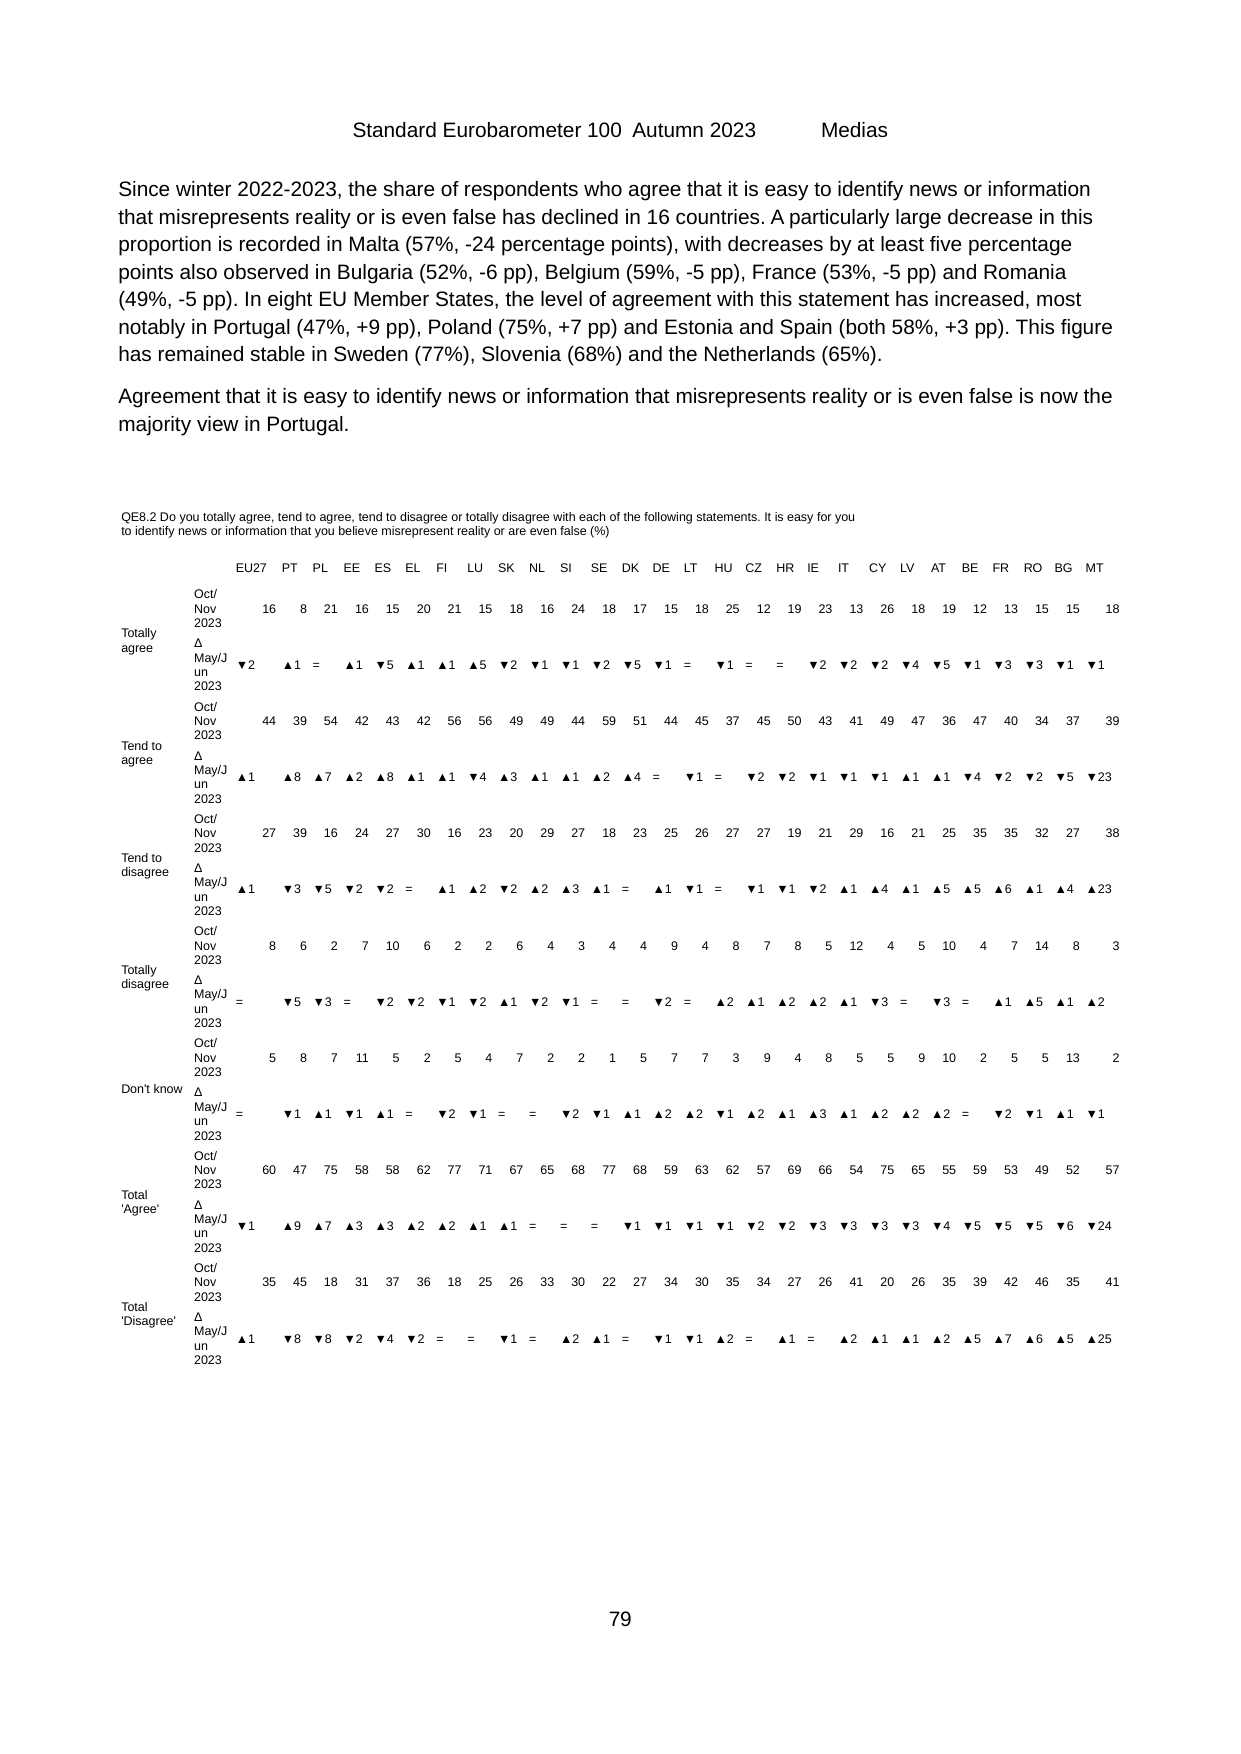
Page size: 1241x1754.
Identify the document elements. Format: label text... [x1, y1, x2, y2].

table_cell ▲1 [990, 970, 1021, 1033]
table_cell ▼1 [650, 1307, 681, 1370]
table_cell ▲7 [310, 1195, 340, 1258]
table_cell ▼1 [1083, 633, 1122, 696]
table_cell IE [804, 552, 835, 584]
table_cell PL [310, 552, 340, 584]
table_cell 35 [928, 1258, 959, 1307]
table_cell ▼1 [711, 1195, 742, 1258]
table_cell 60 [233, 1146, 279, 1194]
table_cell = [557, 1195, 588, 1258]
table_cell ▼2 [990, 1082, 1021, 1146]
table_cell ▲1 [1051, 970, 1082, 1033]
table_cell ▲1 [588, 858, 619, 921]
table_cell 29 [526, 809, 557, 858]
table_cell = [650, 745, 681, 809]
table_cell ▼1 [711, 633, 742, 696]
table_cell ▼1 [742, 858, 773, 921]
table_cell 42 [990, 1258, 1021, 1307]
table_cell NL [526, 552, 557, 584]
table_cell Oct/Nov 2023 [191, 584, 233, 633]
table_cell Oct/Nov 2023 [191, 1033, 233, 1082]
table_cell 12 [835, 921, 866, 970]
table_cell 27 [619, 1258, 649, 1307]
table_header [1083, 496, 1122, 552]
table_cell ▲2 [433, 1195, 464, 1258]
table_cell 69 [773, 1146, 804, 1194]
table_cell Oct/Nov 2023 [191, 921, 233, 970]
table_cell = [742, 1307, 773, 1370]
table_cell ▼2 [1021, 745, 1051, 809]
table_cell SK [495, 552, 526, 584]
table_cell ▼24 [1083, 1195, 1122, 1258]
table_cell SI [557, 552, 588, 584]
table_cell 26 [897, 1258, 928, 1307]
table_cell ▼1 [681, 1307, 711, 1370]
table_cell ▲1 [433, 633, 464, 696]
table_cell 5 [619, 1033, 649, 1082]
table_cell ▼1 [711, 1082, 742, 1146]
table_cell Don't know [118, 1033, 191, 1146]
table_header [1051, 496, 1082, 552]
table_cell 7 [310, 1033, 340, 1082]
table_cell ▲25 [1083, 1307, 1122, 1370]
table_cell ▼8 [279, 1307, 309, 1370]
table_cell 5 [371, 1033, 402, 1082]
table_cell 39 [279, 696, 309, 745]
table_cell 31 [340, 1258, 371, 1307]
table_cell 2 [464, 921, 495, 970]
table_cell ▼1 [557, 633, 588, 696]
table_cell 26 [495, 1258, 526, 1307]
table_cell 7 [681, 1033, 711, 1082]
table_cell ▼2 [588, 633, 619, 696]
table_cell ▲2 [557, 1307, 588, 1370]
table_cell ▲1 [233, 858, 279, 921]
table_header [928, 496, 959, 552]
table_cell 36 [928, 696, 959, 745]
table_cell 51 [619, 696, 649, 745]
table_cell ▲2 [773, 970, 804, 1033]
table_cell ▼5 [928, 633, 959, 696]
table_cell 13 [835, 584, 866, 633]
table_cell ▲2 [897, 1082, 928, 1146]
table_cell 43 [371, 696, 402, 745]
table_cell ▲2 [928, 1307, 959, 1370]
table_cell = [804, 1307, 835, 1370]
table_cell ▼2 [340, 1307, 371, 1370]
table_cell 7 [495, 1033, 526, 1082]
table_cell 33 [526, 1258, 557, 1307]
table_cell ▼5 [1021, 1195, 1051, 1258]
table_cell 18 [433, 1258, 464, 1307]
table_cell BG [1051, 552, 1082, 584]
table_cell ▲1 [866, 1307, 897, 1370]
table_cell 66 [804, 1146, 835, 1194]
table_cell 4 [464, 1033, 495, 1082]
text Agreement that it is easy to identify news or information that misrepresents reality or is even false is now the majority view in Portugal. [118, 384, 1122, 436]
table_cell 49 [526, 696, 557, 745]
table_cell 12 [959, 584, 989, 633]
table_cell 34 [650, 1258, 681, 1307]
table_cell 47 [897, 696, 928, 745]
table_cell ▲1 [279, 633, 309, 696]
table_header [990, 496, 1021, 552]
table_cell 18 [588, 809, 619, 858]
table_cell 18 [588, 584, 619, 633]
table_cell ▼1 [650, 1195, 681, 1258]
table_cell ▲1 [773, 1082, 804, 1146]
table_cell SE [588, 552, 619, 584]
table_cell 7 [650, 1033, 681, 1082]
table_cell ▼3 [897, 1195, 928, 1258]
table_cell 7 [340, 921, 371, 970]
table_cell ▲1 [233, 745, 279, 809]
table_cell 9 [650, 921, 681, 970]
table_cell ▲1 [233, 1307, 279, 1370]
table_cell ▼2 [402, 1307, 433, 1370]
table_cell 16 [310, 809, 340, 858]
table_cell 52 [1051, 1146, 1082, 1194]
table_cell ▼2 [990, 745, 1021, 809]
table_cell = [773, 633, 804, 696]
table_cell 56 [464, 696, 495, 745]
table_cell = [495, 1082, 526, 1146]
table_cell Δ May/Jun 2023 [191, 970, 233, 1033]
table_cell Oct/Nov 2023 [191, 1258, 233, 1307]
table_cell 8 [804, 1033, 835, 1082]
table_cell 4 [681, 921, 711, 970]
text Since winter 2022-2023, the share of respondents who agree that it is easy to identify news or information that misrepresents reality or is even false has declined in 16 countries. A particularly large decrease in this proportion is recorded in Malta (57%, -24 percentage points), with decreases by at least five percentage points also observed in Bulgaria (52%, -6 pp), Belgium (59%, -5 pp), France (53%, -5 pp) and Romania (49%, -5 pp). In eight EU Member States, the level of agreement with this statement has increased, most notably in Portugal (47%, +9 pp), Poland (75%, +7 pp) and Estonia and Spain (both 58%, +3 pp). This figure has remained stable in Sweden (77%), Slovenia (68%) and the Netherlands (65%). [118, 177, 1122, 366]
table_cell 40 [990, 696, 1021, 745]
table_cell = [526, 1307, 557, 1370]
table_cell 9 [897, 1033, 928, 1082]
table_cell = [959, 970, 989, 1033]
table_cell 49 [866, 696, 897, 745]
table_cell ▼2 [650, 970, 681, 1033]
table_cell ▼8 [310, 1307, 340, 1370]
table_cell = [402, 1082, 433, 1146]
table_cell 42 [340, 696, 371, 745]
table_cell ▲5 [1051, 1307, 1082, 1370]
table_cell 15 [1021, 584, 1051, 633]
table_cell ▼2 [773, 745, 804, 809]
table_cell ▲2 [588, 745, 619, 809]
table_cell ▼5 [990, 1195, 1021, 1258]
table_cell ▼5 [959, 1195, 989, 1258]
table_header [959, 496, 989, 552]
table_cell 25 [650, 809, 681, 858]
table_cell ▼3 [1021, 633, 1051, 696]
table_cell 23 [804, 584, 835, 633]
table_cell ▼1 [959, 633, 989, 696]
table_cell ▼4 [928, 1195, 959, 1258]
table_cell 59 [959, 1146, 989, 1194]
table_cell ▲1 [433, 745, 464, 809]
table_cell 16 [233, 584, 279, 633]
table_cell 37 [371, 1258, 402, 1307]
table_cell 11 [340, 1033, 371, 1082]
table_cell 8 [279, 1033, 309, 1082]
table_cell ▼2 [340, 858, 371, 921]
table_cell Δ May/Jun 2023 [191, 1082, 233, 1146]
table_cell ▼3 [866, 970, 897, 1033]
table_cell [191, 552, 233, 584]
table_cell 24 [340, 809, 371, 858]
table_cell 27 [742, 809, 773, 858]
table_cell ▲5 [959, 858, 989, 921]
table_cell ▲2 [835, 1307, 866, 1370]
table_cell 5 [866, 1033, 897, 1082]
table_cell ▲1 [897, 858, 928, 921]
table_cell ▲5 [464, 633, 495, 696]
table_cell ▲3 [495, 745, 526, 809]
table_cell Totally agree [118, 584, 191, 696]
table_cell Tend to disagree [118, 809, 191, 921]
table_cell ▲1 [1021, 858, 1051, 921]
table_cell 8 [1051, 921, 1082, 970]
table_cell 44 [233, 696, 279, 745]
table_cell ▼2 [835, 633, 866, 696]
table_cell 42 [402, 696, 433, 745]
table_cell ▼1 [340, 1082, 371, 1146]
table_cell 2 [402, 1033, 433, 1082]
table_cell ▼2 [804, 633, 835, 696]
table_cell [118, 552, 191, 584]
table_cell 4 [619, 921, 649, 970]
table_cell FI [433, 552, 464, 584]
table_cell FR [990, 552, 1021, 584]
table_cell 18 [1083, 584, 1122, 633]
table_cell 10 [371, 921, 402, 970]
table_cell = [588, 1195, 619, 1258]
table_cell ▼1 [835, 745, 866, 809]
table_cell ▼2 [866, 633, 897, 696]
table_cell 16 [866, 809, 897, 858]
table_cell 49 [1021, 1146, 1051, 1194]
table_cell 45 [742, 696, 773, 745]
table_cell 8 [711, 921, 742, 970]
table_cell ▲5 [959, 1307, 989, 1370]
table_cell LT [681, 552, 711, 584]
table_cell 43 [804, 696, 835, 745]
table_cell ▲4 [619, 745, 649, 809]
table_cell 7 [742, 921, 773, 970]
table_cell 25 [711, 584, 742, 633]
table_cell ▼2 [742, 1195, 773, 1258]
table_cell 75 [866, 1146, 897, 1194]
table_cell MT [1083, 552, 1122, 584]
table_cell ▲5 [928, 858, 959, 921]
table_header [897, 496, 928, 552]
table_cell CZ [742, 552, 773, 584]
table_cell Δ May/Jun 2023 [191, 745, 233, 809]
table_cell ▼1 [804, 745, 835, 809]
table_cell ▲1 [897, 745, 928, 809]
table_cell 18 [681, 584, 711, 633]
table_cell 15 [371, 584, 402, 633]
table_cell ▼1 [681, 745, 711, 809]
table_cell ▲1 [340, 633, 371, 696]
table_cell ▼1 [773, 858, 804, 921]
table_cell 21 [804, 809, 835, 858]
table_cell 5 [804, 921, 835, 970]
table_cell ▼1 [681, 858, 711, 921]
table_cell 5 [897, 921, 928, 970]
table_cell ▼2 [464, 970, 495, 1033]
table_cell ▼1 [526, 633, 557, 696]
table_cell 56 [433, 696, 464, 745]
table_cell 41 [835, 696, 866, 745]
table_cell Oct/Nov 2023 [191, 809, 233, 858]
table_cell 34 [742, 1258, 773, 1307]
table_cell 75 [310, 1146, 340, 1194]
table_cell 24 [557, 584, 588, 633]
table_cell 19 [773, 809, 804, 858]
table_cell 13 [1051, 1033, 1082, 1082]
table_cell 5 [233, 1033, 279, 1082]
table_cell ▼3 [279, 858, 309, 921]
table_cell ▼1 [1051, 633, 1082, 696]
table_cell Totally disagree [118, 921, 191, 1033]
table_cell 8 [279, 584, 309, 633]
table_cell ▲1 [835, 858, 866, 921]
table_cell 46 [1021, 1258, 1051, 1307]
table_cell 29 [835, 809, 866, 858]
table_cell 20 [866, 1258, 897, 1307]
table_cell ▼2 [773, 1195, 804, 1258]
table_cell ▲9 [279, 1195, 309, 1258]
table_cell ▲2 [650, 1082, 681, 1146]
table_header [1021, 496, 1051, 552]
table_header QE8.2 Do you totally agree, tend to agree, tend to disagree or totally disagree with each of the following statements. It is easy for you to identify news or information that you believe misrepresent reality or are even false (%) [118, 496, 866, 552]
table_cell 39 [1083, 696, 1122, 745]
table_cell 2 [433, 921, 464, 970]
table_cell ▲1 [650, 858, 681, 921]
table_cell 9 [742, 1033, 773, 1082]
table_cell ▲2 [340, 745, 371, 809]
table_cell 5 [1021, 1033, 1051, 1082]
table_cell ▲1 [897, 1307, 928, 1370]
table_cell EE [340, 552, 371, 584]
table_cell ▲1 [619, 1082, 649, 1146]
table_cell 26 [681, 809, 711, 858]
table_cell 30 [557, 1258, 588, 1307]
table_cell ▲2 [681, 1082, 711, 1146]
table_cell LV [897, 552, 928, 584]
table_cell Δ May/Jun 2023 [191, 858, 233, 921]
table_cell ▲2 [711, 970, 742, 1033]
table_cell = [340, 970, 371, 1033]
table_cell 27 [711, 809, 742, 858]
table_cell 59 [588, 696, 619, 745]
table_cell = [681, 633, 711, 696]
table_cell 58 [371, 1146, 402, 1194]
table_cell HU [711, 552, 742, 584]
table_cell ▲1 [464, 1195, 495, 1258]
table_cell = [402, 858, 433, 921]
table_cell ▼2 [804, 858, 835, 921]
table_cell ▲3 [557, 858, 588, 921]
table_cell 77 [588, 1146, 619, 1194]
table_cell Oct/Nov 2023 [191, 696, 233, 745]
table_cell 23 [619, 809, 649, 858]
table_cell ▲1 [835, 1082, 866, 1146]
table_cell 4 [773, 1033, 804, 1082]
table_cell 27 [557, 809, 588, 858]
table_cell ▼6 [1051, 1195, 1082, 1258]
table_cell 54 [835, 1146, 866, 1194]
table_cell = [588, 970, 619, 1033]
table_cell 6 [495, 921, 526, 970]
table_cell ▼2 [233, 633, 279, 696]
table_cell ▲8 [279, 745, 309, 809]
table_cell 6 [279, 921, 309, 970]
table_cell ▼2 [557, 1082, 588, 1146]
table_cell 3 [1083, 921, 1122, 970]
table_cell ▲6 [1021, 1307, 1051, 1370]
table_cell IT [835, 552, 866, 584]
table_cell ▼2 [371, 858, 402, 921]
table_cell ▼5 [619, 633, 649, 696]
table_cell ▲3 [340, 1195, 371, 1258]
table_cell 37 [711, 696, 742, 745]
table_cell DE [650, 552, 681, 584]
table_cell 8 [773, 921, 804, 970]
table_cell = [959, 1082, 989, 1146]
table_cell Total 'Agree' [118, 1146, 191, 1258]
table_cell ▼3 [990, 633, 1021, 696]
table_cell ▼4 [371, 1307, 402, 1370]
table_cell HR [773, 552, 804, 584]
table_cell ▲1 [310, 1082, 340, 1146]
table_cell CY [866, 552, 897, 584]
table_cell ▼4 [959, 745, 989, 809]
table_cell 53 [990, 1146, 1021, 1194]
table_cell ▲3 [371, 1195, 402, 1258]
table_cell 16 [526, 584, 557, 633]
table_cell 15 [1051, 584, 1082, 633]
table_cell = [233, 1082, 279, 1146]
table_cell 4 [959, 921, 989, 970]
table_cell 10 [928, 1033, 959, 1082]
table_cell 36 [402, 1258, 433, 1307]
table_cell 67 [495, 1146, 526, 1194]
table_cell ▲1 [371, 1082, 402, 1146]
table_cell 23 [464, 809, 495, 858]
table_cell ▲1 [928, 745, 959, 809]
table_cell 30 [402, 809, 433, 858]
table_cell ▲1 [1051, 1082, 1082, 1146]
table_cell = [526, 1082, 557, 1146]
table_cell 38 [1083, 809, 1122, 858]
table_cell 2 [557, 1033, 588, 1082]
table_cell ▲6 [990, 858, 1021, 921]
table_cell Total 'Disagree' [118, 1258, 191, 1370]
table_cell 18 [495, 584, 526, 633]
table_cell ▼4 [464, 745, 495, 809]
table_cell 44 [557, 696, 588, 745]
table_cell ▲2 [526, 858, 557, 921]
table_cell ▲2 [804, 970, 835, 1033]
table_cell 27 [233, 809, 279, 858]
table_cell ▲2 [711, 1307, 742, 1370]
table_cell 14 [1021, 921, 1051, 970]
table_cell 62 [711, 1146, 742, 1194]
table_cell = [711, 858, 742, 921]
table_cell = [619, 1307, 649, 1370]
table_cell 45 [681, 696, 711, 745]
table_cell ▼1 [464, 1082, 495, 1146]
table_cell 20 [495, 809, 526, 858]
table_cell ▼1 [588, 1082, 619, 1146]
table_cell 16 [433, 809, 464, 858]
table_cell ▼1 [650, 633, 681, 696]
table_cell = [526, 1195, 557, 1258]
table_cell ▲3 [804, 1082, 835, 1146]
table_cell 2 [959, 1033, 989, 1082]
table_cell ▲1 [495, 1195, 526, 1258]
table_cell ▲1 [526, 745, 557, 809]
table_cell ▼1 [495, 1307, 526, 1370]
table_cell ▼3 [310, 970, 340, 1033]
table_cell ▲4 [1051, 858, 1082, 921]
table_cell 59 [650, 1146, 681, 1194]
table_cell 47 [279, 1146, 309, 1194]
table_cell 25 [928, 809, 959, 858]
table_cell 27 [371, 809, 402, 858]
table_cell ▲2 [464, 858, 495, 921]
table_cell ▼3 [866, 1195, 897, 1258]
table_cell ▼1 [619, 1195, 649, 1258]
table_cell 65 [897, 1146, 928, 1194]
table_cell 19 [928, 584, 959, 633]
table_cell ▲4 [866, 858, 897, 921]
table_cell 26 [804, 1258, 835, 1307]
table_cell 2 [310, 921, 340, 970]
table_cell Δ May/Jun 2023 [191, 1307, 233, 1370]
table_cell ▼23 [1083, 745, 1122, 809]
table_cell 37 [1051, 696, 1082, 745]
table_cell 22 [588, 1258, 619, 1307]
table_cell ▼3 [804, 1195, 835, 1258]
table_cell ▲1 [773, 1307, 804, 1370]
table_cell = [711, 745, 742, 809]
table_cell BE [959, 552, 989, 584]
table_cell 12 [742, 584, 773, 633]
table_cell LU [464, 552, 495, 584]
table_cell ▼2 [402, 970, 433, 1033]
table_cell 16 [340, 584, 371, 633]
table_cell 4 [526, 921, 557, 970]
table_cell = [681, 970, 711, 1033]
table_cell PT [279, 552, 309, 584]
table_cell ▼1 [681, 1195, 711, 1258]
table_cell 41 [835, 1258, 866, 1307]
table_cell ▼1 [1021, 1082, 1051, 1146]
table_cell 6 [402, 921, 433, 970]
table_cell 68 [557, 1146, 588, 1194]
table_cell 17 [619, 584, 649, 633]
table_cell 35 [1051, 1258, 1082, 1307]
table_cell ▲8 [371, 745, 402, 809]
table_cell 44 [650, 696, 681, 745]
table_cell ▼1 [433, 970, 464, 1033]
table_cell Δ May/Jun 2023 [191, 633, 233, 696]
table_cell 4 [588, 921, 619, 970]
table_cell 10 [928, 921, 959, 970]
table_cell ▲2 [866, 1082, 897, 1146]
table_cell 27 [773, 1258, 804, 1307]
table_cell 20 [402, 584, 433, 633]
table_cell ▼2 [433, 1082, 464, 1146]
table_cell 41 [1083, 1258, 1122, 1307]
table_cell EU27 [233, 552, 279, 584]
table_cell 58 [340, 1146, 371, 1194]
table_cell ▼2 [371, 970, 402, 1033]
table_cell 18 [310, 1258, 340, 1307]
table_cell ▲1 [557, 745, 588, 809]
table_cell ▼5 [310, 858, 340, 921]
table_cell 35 [233, 1258, 279, 1307]
table_cell 21 [897, 809, 928, 858]
table_cell ▲7 [310, 745, 340, 809]
table_cell 68 [619, 1146, 649, 1194]
table_cell ▼1 [1083, 1082, 1122, 1146]
table_cell 35 [959, 809, 989, 858]
table_cell 1 [588, 1033, 619, 1082]
table_cell 8 [233, 921, 279, 970]
table_cell 71 [464, 1146, 495, 1194]
table_cell 21 [433, 584, 464, 633]
table_cell ▼1 [233, 1195, 279, 1258]
table_cell 57 [742, 1146, 773, 1194]
table_cell = [310, 633, 340, 696]
table_cell 3 [557, 921, 588, 970]
table_cell = [742, 633, 773, 696]
table_cell 25 [464, 1258, 495, 1307]
table_cell 13 [990, 584, 1021, 633]
table_cell ▲2 [928, 1082, 959, 1146]
table_cell ▼5 [1051, 745, 1082, 809]
table_cell ▲1 [495, 970, 526, 1033]
table_header [866, 496, 897, 552]
table_cell 15 [650, 584, 681, 633]
table_cell 30 [681, 1258, 711, 1307]
table_cell ▼5 [371, 633, 402, 696]
table_cell 55 [928, 1146, 959, 1194]
table_cell = [464, 1307, 495, 1370]
table_cell RO [1021, 552, 1051, 584]
table_cell 5 [433, 1033, 464, 1082]
table_cell 77 [433, 1146, 464, 1194]
table_cell ▼1 [866, 745, 897, 809]
table_cell ▲7 [990, 1307, 1021, 1370]
table_cell 62 [402, 1146, 433, 1194]
table_cell ▼4 [897, 633, 928, 696]
table_cell 34 [1021, 696, 1051, 745]
table_cell 2 [1083, 1033, 1122, 1082]
table_cell ▼5 [279, 970, 309, 1033]
table_cell 18 [897, 584, 928, 633]
table_cell 2 [526, 1033, 557, 1082]
table_cell 7 [990, 921, 1021, 970]
table_cell 49 [495, 696, 526, 745]
table_cell 5 [990, 1033, 1021, 1082]
table_cell ▲2 [1083, 970, 1122, 1033]
table_cell ▼2 [742, 745, 773, 809]
table_cell 65 [526, 1146, 557, 1194]
table_cell 19 [773, 584, 804, 633]
table_cell 15 [464, 584, 495, 633]
table_cell Tend to agree [118, 696, 191, 809]
table_cell ▲1 [835, 970, 866, 1033]
table_cell ▲1 [742, 970, 773, 1033]
table_cell 35 [711, 1258, 742, 1307]
table_cell DK [619, 552, 649, 584]
table_cell ▲23 [1083, 858, 1122, 921]
table_cell 54 [310, 696, 340, 745]
table_cell ▼2 [495, 633, 526, 696]
table_cell ▲5 [1021, 970, 1051, 1033]
table_cell 50 [773, 696, 804, 745]
table_cell ▲1 [402, 633, 433, 696]
table_cell 45 [279, 1258, 309, 1307]
table_cell 32 [1021, 809, 1051, 858]
table_cell ▲2 [742, 1082, 773, 1146]
table_cell = [897, 970, 928, 1033]
table_cell 26 [866, 584, 897, 633]
table_cell ▲2 [402, 1195, 433, 1258]
table_cell ▲1 [588, 1307, 619, 1370]
table_cell = [619, 970, 649, 1033]
table_cell AT [928, 552, 959, 584]
table_cell ▼1 [279, 1082, 309, 1146]
table_cell ▼3 [835, 1195, 866, 1258]
table_cell ▲1 [402, 745, 433, 809]
table_cell = [433, 1307, 464, 1370]
table_cell Δ May/Jun 2023 [191, 1195, 233, 1258]
table_cell 27 [1051, 809, 1082, 858]
table_cell ES [371, 552, 402, 584]
table_cell 47 [959, 696, 989, 745]
table_cell = [233, 970, 279, 1033]
table_cell 39 [279, 809, 309, 858]
table_cell 57 [1083, 1146, 1122, 1194]
table_cell 21 [310, 584, 340, 633]
table_cell ▼2 [495, 858, 526, 921]
table_cell 39 [959, 1258, 989, 1307]
table_cell 5 [835, 1033, 866, 1082]
table_cell EL [402, 552, 433, 584]
table_cell 63 [681, 1146, 711, 1194]
table_cell 4 [866, 921, 897, 970]
table_cell ▲1 [433, 858, 464, 921]
table_cell 3 [711, 1033, 742, 1082]
table_cell = [619, 858, 649, 921]
table_cell ▼2 [526, 970, 557, 1033]
table_cell Oct/Nov 2023 [191, 1146, 233, 1194]
table_cell 35 [990, 809, 1021, 858]
table_cell ▼3 [928, 970, 959, 1033]
table_cell ▼1 [557, 970, 588, 1033]
